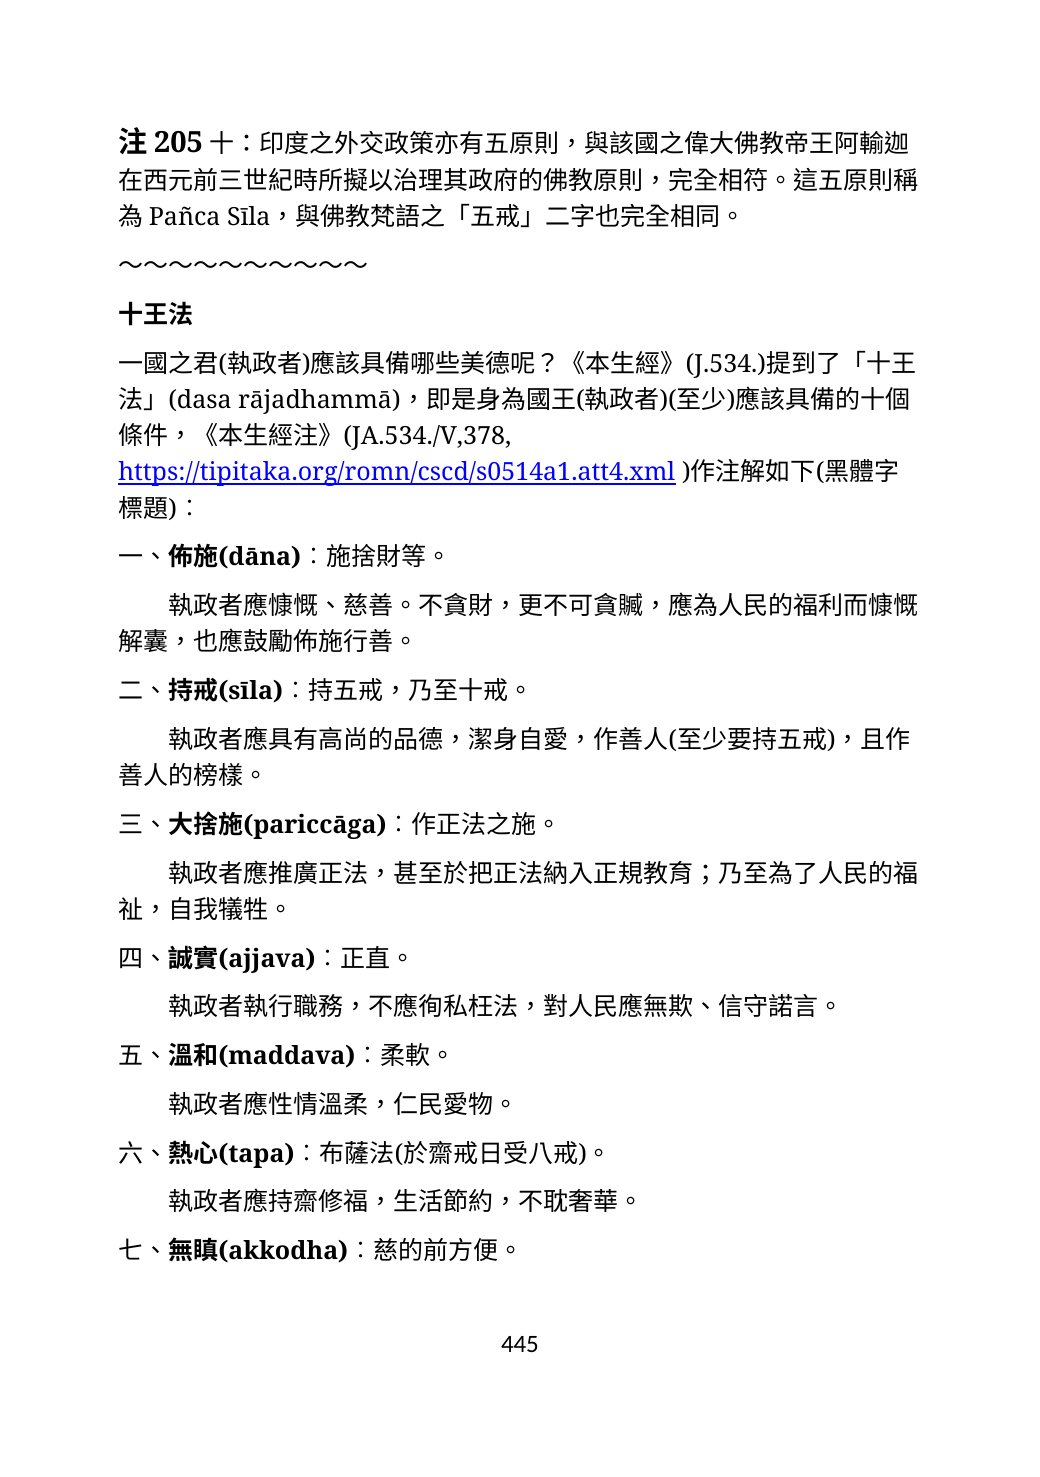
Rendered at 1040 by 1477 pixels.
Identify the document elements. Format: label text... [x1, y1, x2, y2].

text 三、大捨施(pariccāga)︰作正法之施。 [118, 804, 921, 841]
text 二、持戒(sīla)︰持五戒，乃至十戒。 [118, 671, 921, 707]
text 執政者應推廣正法，甚至於把正法納入正規教育；乃至為了人民的福祉，自我犠牲。 [118, 853, 921, 926]
text 五、溫和(maddava)︰柔軟。 [118, 1036, 921, 1072]
text ～～～～～～～～～～ [118, 246, 921, 282]
text 執政者應慷慨、慈善。不貪財，更不可貪贓，應為人民的福利而慷慨解囊，也應鼓勵佈施行善。 [118, 586, 921, 658]
text 七、無瞋(akkodha)︰慈的前方便。 [118, 1231, 921, 1267]
text 執政者應具有高尚的品德，潔身自愛，作善人(至少要持五戒)，且作善人的榜樣。 [118, 719, 921, 792]
text 十王法 [118, 294, 921, 331]
text 一國之君(執政者)應該具備哪些美德呢？《本生經》(J.534.)提到了「十王法」(dasa rājadhammā)，即是身為國王(執政者)(至少)應該具備的十個條件，《本生經注》(JA.534./V,378, https://tipitaka.org/romn/cscd/s0514a1.att4.xml )作注解如下(黑體字標題)︰ [118, 343, 921, 524]
text 執政者執行職務，不應徇私枉法，對人民應無欺、信守諾言。 [118, 987, 921, 1023]
text 注 205 十：印度之外交政策亦有五原則，與該國之偉大佛教帝王阿輸迦在西元前三世紀時所擬以治理其政府的佛教原則，完全相符。這五原則稱為 Pañca Sīla，與佛教梵語之「五戒」二字也完全相同。 [118, 118, 921, 233]
text 四、誠實(ajjava)︰正直。 [118, 938, 921, 974]
text 執政者應持齋修福，生活節約，不耽奢華。 [118, 1182, 921, 1218]
text 六、熱心(tapa)︰布薩法(於齋戒日受八戒)。 [118, 1133, 921, 1169]
text 一、佈施(dāna)︰施捨財等。 [118, 537, 921, 573]
text 執政者應性情溫柔，仁民愛物。 [118, 1084, 921, 1121]
